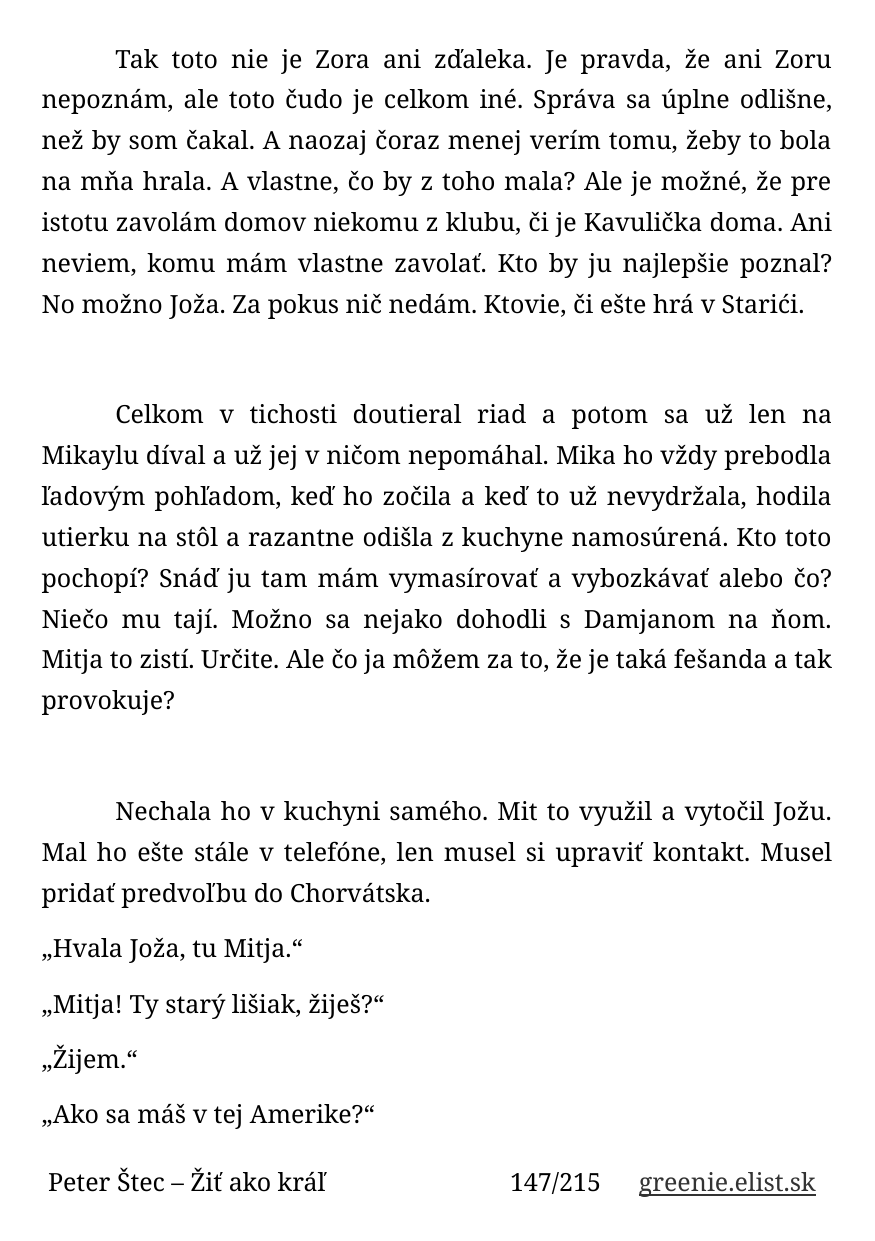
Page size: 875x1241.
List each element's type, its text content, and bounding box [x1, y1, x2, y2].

text „Mitja! Ty starý lišiak, žiješ?“ [41, 986, 833, 1020]
text „Ako sa máš v tej Amerike?“ [41, 1097, 833, 1131]
text „Žijem.“ [41, 1042, 833, 1076]
text „Hvala Joža, tu Mitja.“ [41, 931, 833, 965]
text Tak toto nie je Zora ani zďaleka. Je pravda, že ani Zoru nepoznám, ale toto čudo je celkom iné. Správa sa úplne odlišne, než by som čakal. A naozaj čoraz menej verím tomu, žeby to bola na mňa hrala. A vlastne, čo by z toho mala? Ale je možné, že pre istotu zavolám domov niekomu z klubu, či je Kavulička doma. Ani neviem, komu mám vlastne zavolať. Kto by ju najlepšie poznal? No možno Joža. Za pokus nič nedám. Ktovie, či ešte hrá v Starići. [41, 41, 833, 320]
text Celkom v tichosti doutieral riad a potom sa už len na Mikaylu díval a už jej v ničom nepomáhal. Mika ho vždy prebodla ľadovým pohľadom, keď ho zočila a keď to už nevydržala, hodila utierku na stôl a razantne odišla z kuchyne namosúrená. Kto toto pochopí? Snáď ju tam mám vymasírovať a vybozkávať alebo čo? Niečo mu tají. Možno sa nejako dohodli s Damjanom na ňom. Mitja to zistí. Určite. Ale čo ja môžem za to, že je taká fešanda a tak provokuje? [41, 397, 833, 717]
text Nechala ho v kuchyni samého. Mit to využil a vytočil Jožu. Mal ho ešte stále v telefóne, len musel si upraviť kontakt. Musel pridať predvoľbu do Chorvátska. [41, 794, 833, 909]
